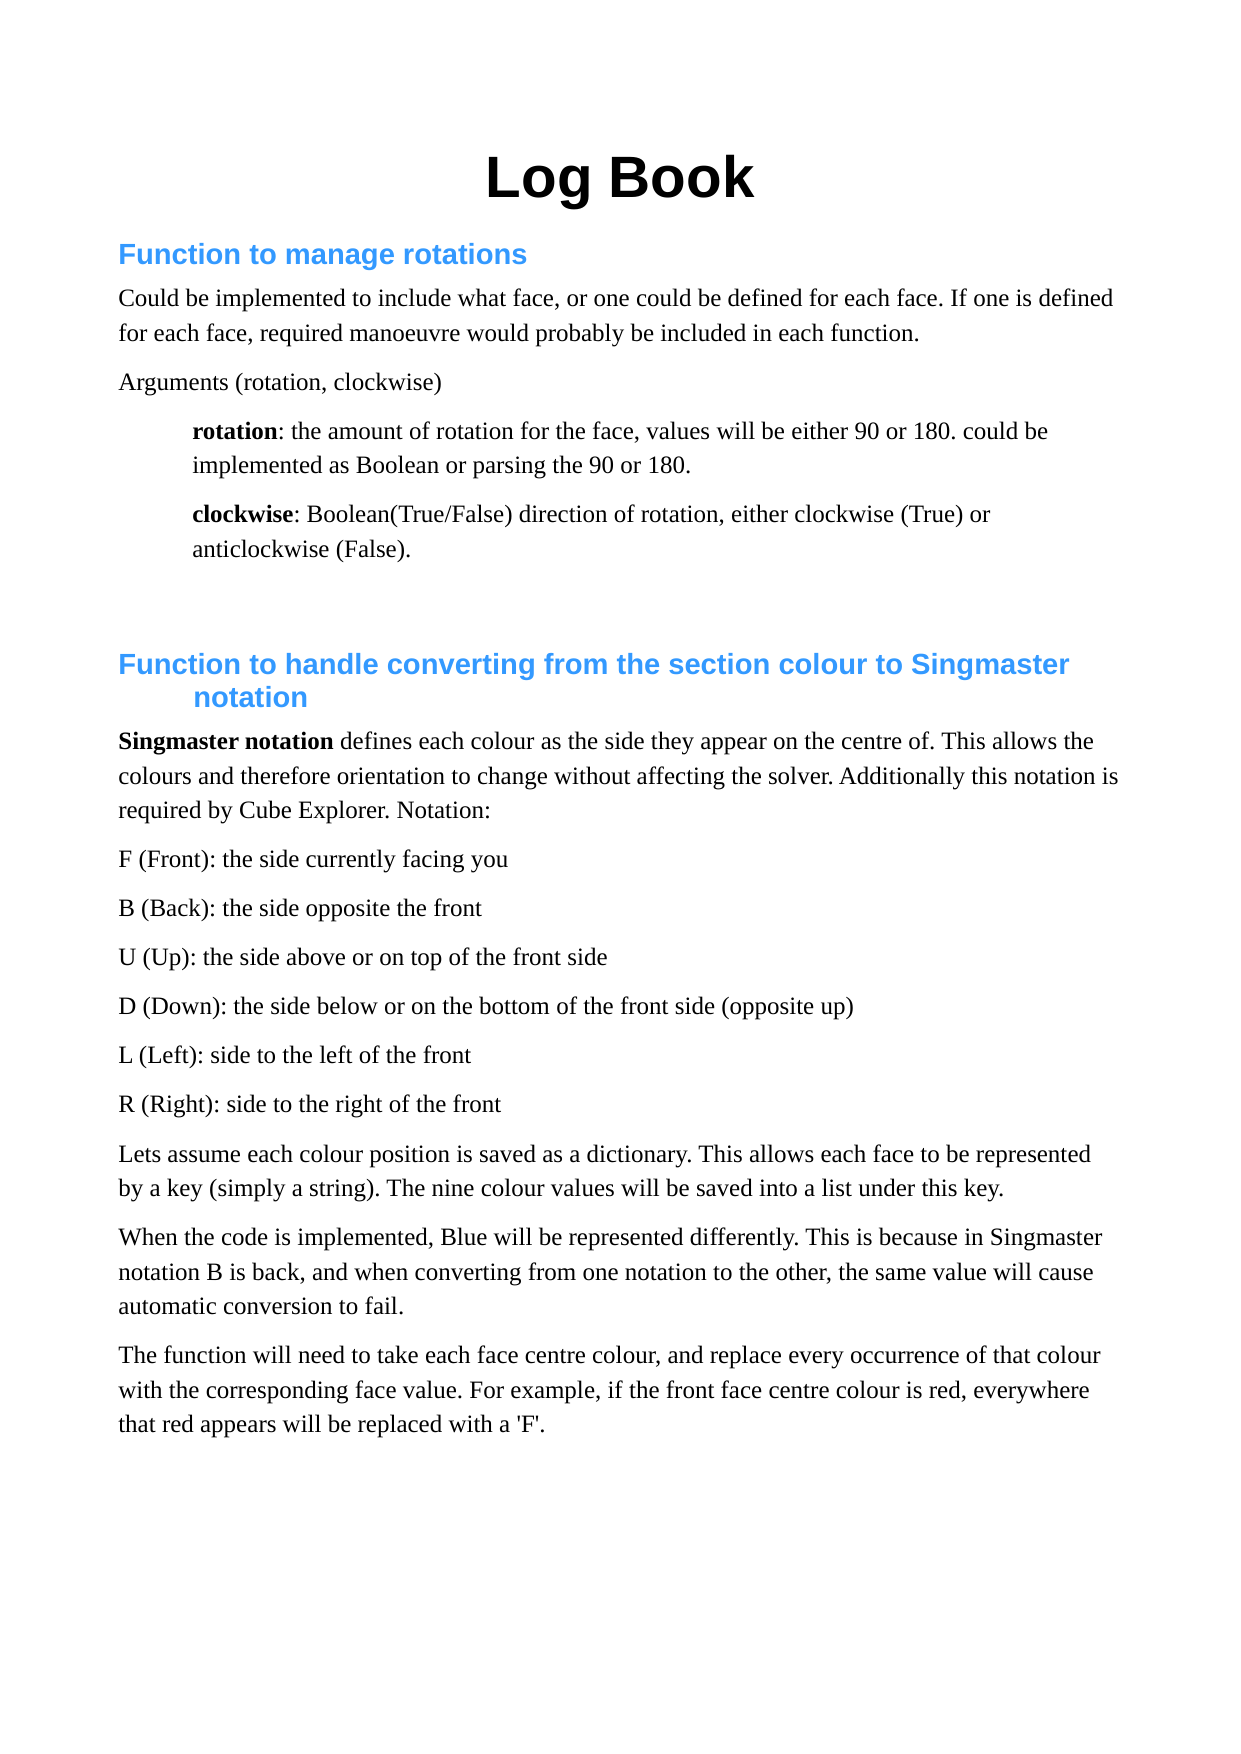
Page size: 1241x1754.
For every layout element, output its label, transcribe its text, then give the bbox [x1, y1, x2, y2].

text F (Front): the side currently facing you [118, 844, 1122, 873]
subtitle Function to manage rotations [118, 237, 1122, 271]
text Singmaster notation defines each colour as the side they appear on the centre of. This allows the colours and therefore orientation to change without affecting the solver. Additionally this notation is required by Cube Explorer. Notation: [118, 726, 1122, 824]
text rotation: the amount of rotation for the face, values will be either 90 or 180. could be implemented as Boolean or parsing the 90 or 180. [192, 416, 1122, 479]
text L (Left): side to the left of the front [118, 1041, 1122, 1069]
text When the code is implemented, Blue will be represented differently. This is because in Singmaster notation B is back, and when converting from one notation to the other, the same value will cause automatic conversion to fail. [118, 1222, 1122, 1320]
text Lets assume each colour position is saved as a dictionary. This allows each face to be represented by a key (simply a string). The nine colour values will be saved into a list under this key. [118, 1139, 1122, 1202]
text Arguments (rotation, clockwise) [118, 367, 1122, 396]
subtitle Function to handle converting from the section colour to Singmaster notation [118, 647, 1122, 714]
text Could be implemented to include what face, or one could be defined for each face. If one is defined for each face, required manoeuvre would probably be included in each function. [118, 283, 1122, 347]
text R (Right): side to the right of the front [118, 1089, 1122, 1118]
text The function will need to take each face centre colour, and replace every occurrence of that colour with the corresponding face value. For example, if the front face centre colour is red, everywhere that red appears will be replaced with a 'F'. [118, 1340, 1122, 1438]
text U (Up): the side above or on top of the front side [118, 942, 1122, 971]
title Log Book [118, 143, 1122, 210]
text B (Back): the side opposite the front [118, 893, 1122, 922]
text D (Down): the side below or on the bottom of the front side (opposite up) [118, 991, 1122, 1020]
text clockwise: Boolean(True/False) direction of rotation, either clockwise (True) or anticlockwise (False). [192, 499, 1122, 563]
